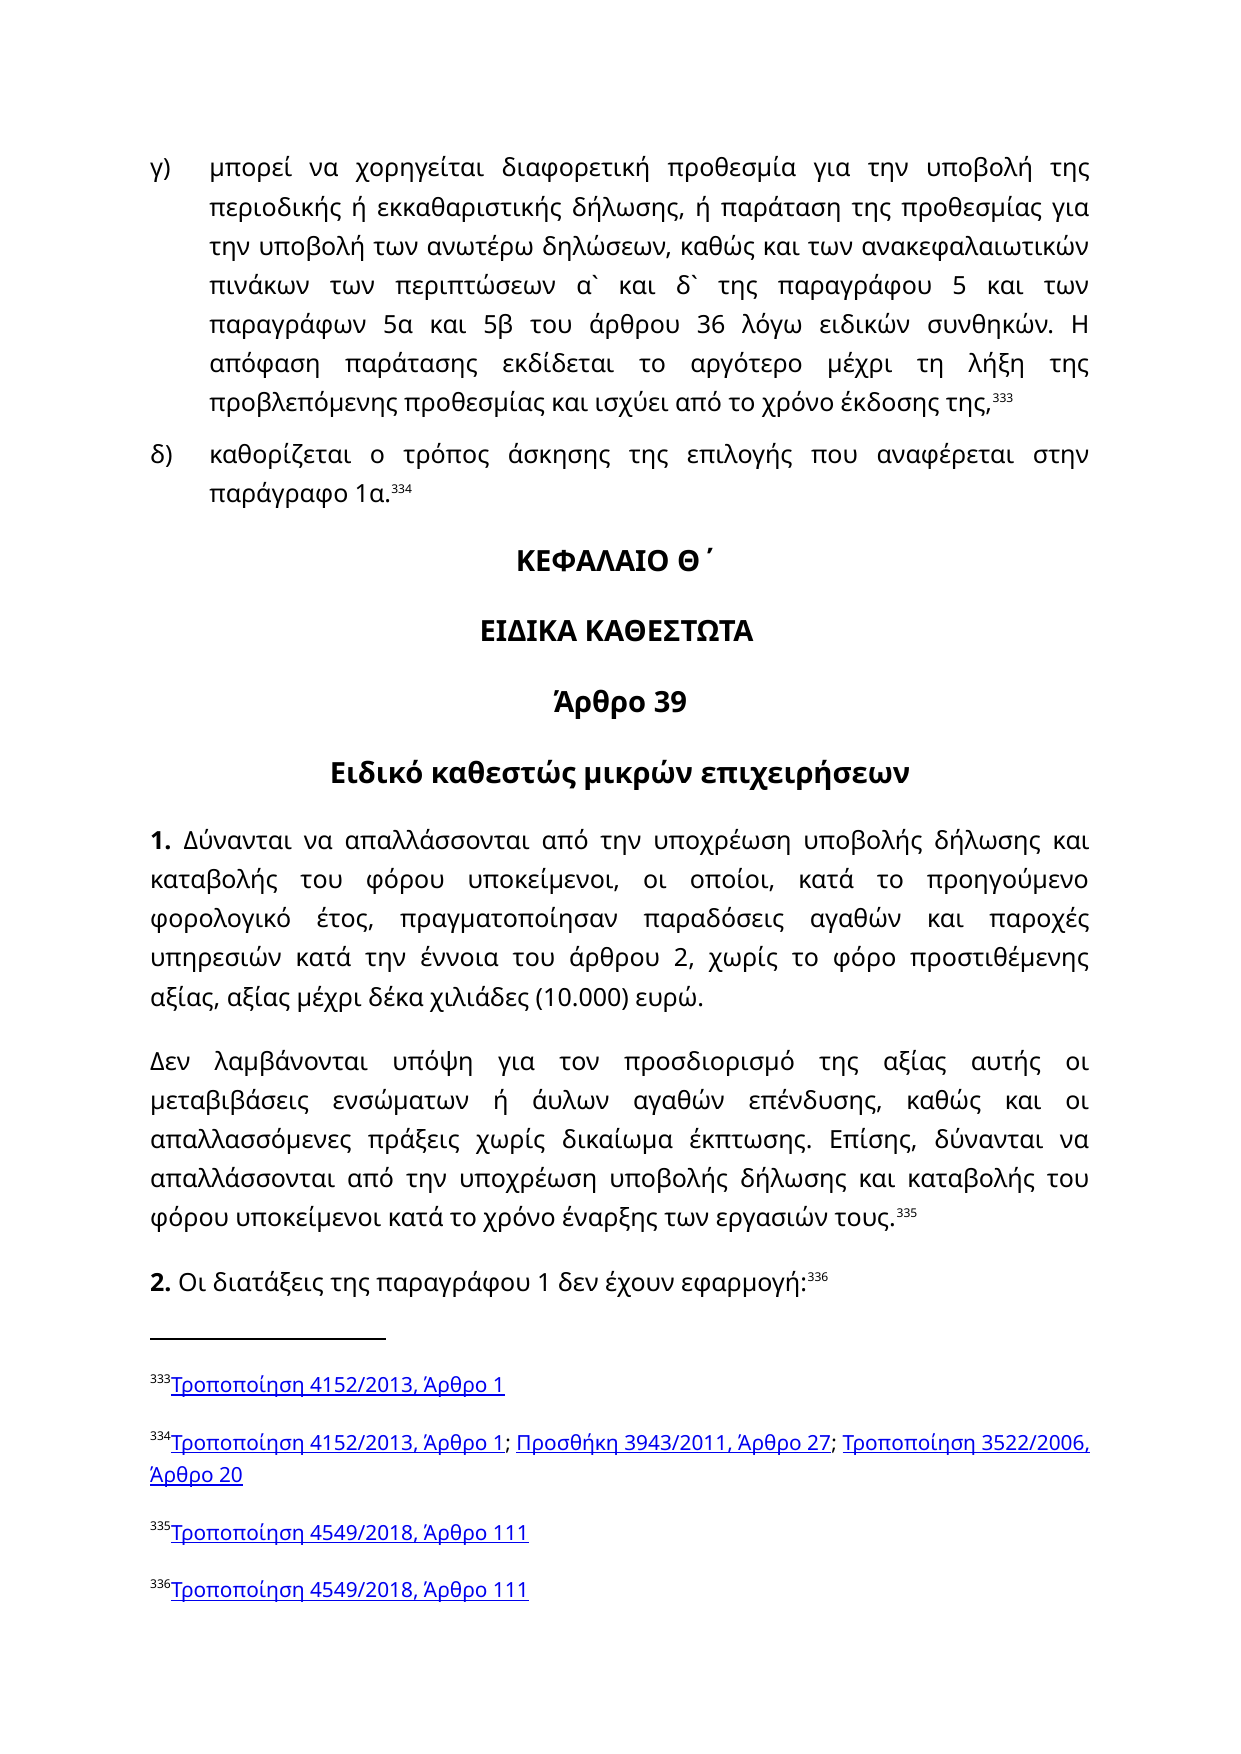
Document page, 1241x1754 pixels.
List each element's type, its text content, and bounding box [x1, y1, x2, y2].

text 1. Δύνανται να απαλλάσσονται από την υποχρέωση υποβολής δήλωσης και καταβολής του φόρου υποκείμενοι, οι οποίοι, κατά το προηγούμενο φορολογικό έτος, πραγματοποίησαν παραδόσεις αγαθών και παροχές υπηρεσιών κατά την έννοια του άρθρου 2, χωρίς το φόρο προστιθέμενης αξίας, αξίας μέχρι δέκα χιλιάδες (10.000) ευρώ. [150, 822, 1090, 1013]
text Τροποποίηση 4152/2013, Άρθρο 1 [150, 1370, 1090, 1398]
subtitle ΚΕΦΑΛΑΙΟ Θ΄ [150, 540, 1090, 580]
text Τροποποίηση 4152/2013, Άρθρο 1; Προσθήκη 3943/2011, Άρθρο 27; Τροποποίηση 3522/2006, Άρθρο 20 [150, 1428, 1090, 1489]
text Τροποποίηση 4549/2018, Άρθρο 111 [150, 1576, 1090, 1604]
text Δεν λαμβάνονται υπόψη για τον προσδιορισμό της αξίας αυτής οι μεταβιβάσεις ενσώματων ή άυλων αγαθών επένδυσης, καθώς και οι απαλλασσόμενες πράξεις χωρίς δικαίωμα έκπτωσης. Επίσης, δύνανται να απαλλάσσονται από την υποχρέωση υποβολής δήλωσης και καταβολής του φόρου υποκείμενοι κατά το χρόνο έναρξης των εργασιών τους. [150, 1043, 1090, 1234]
text 2. Οι διατάξεις της παραγράφου 1 δεν έχουν εφαρμογή: [150, 1264, 1090, 1298]
text Τροποποίηση 4549/2018, Άρθρο 111 [150, 1518, 1090, 1546]
list γ) μπορεί να χορηγείται διαφορετική προθεσμία για την υποβολή της περιοδικής ή εκκαθαριστικής δήλωσης, ή παράταση της προθεσμίας για την υποβολή των ανωτέρω δηλώσεων, καθώς και των ανακεφαλαιωτικών πινάκων των περιπτώσεων α` και δ` της παραγράφου 5 και των παραγράφων 5α και 5β του άρθρου 36 λόγω ειδικών συνθηκών. Η απόφαση παράτασης εκδίδεται το αργότερο μέχρι τη λήξη της προβλεπόμενης προθεσμίας και ισχύει από το χρόνο έκδοσης της, [150, 150, 1090, 419]
subtitle ΕΙΔΙΚΑ ΚΑΘΕΣΤΩΤΑ [150, 611, 1090, 650]
list δ) καθορίζεται ο τρόπος άσκησης της επιλογής που αναφέρεται στην παράγραφο 1α. [150, 437, 1090, 510]
subtitle Ειδικό καθεστώς μικρών επιχειρήσεων [150, 752, 1090, 792]
subtitle Άρθρο 39 [150, 681, 1090, 721]
